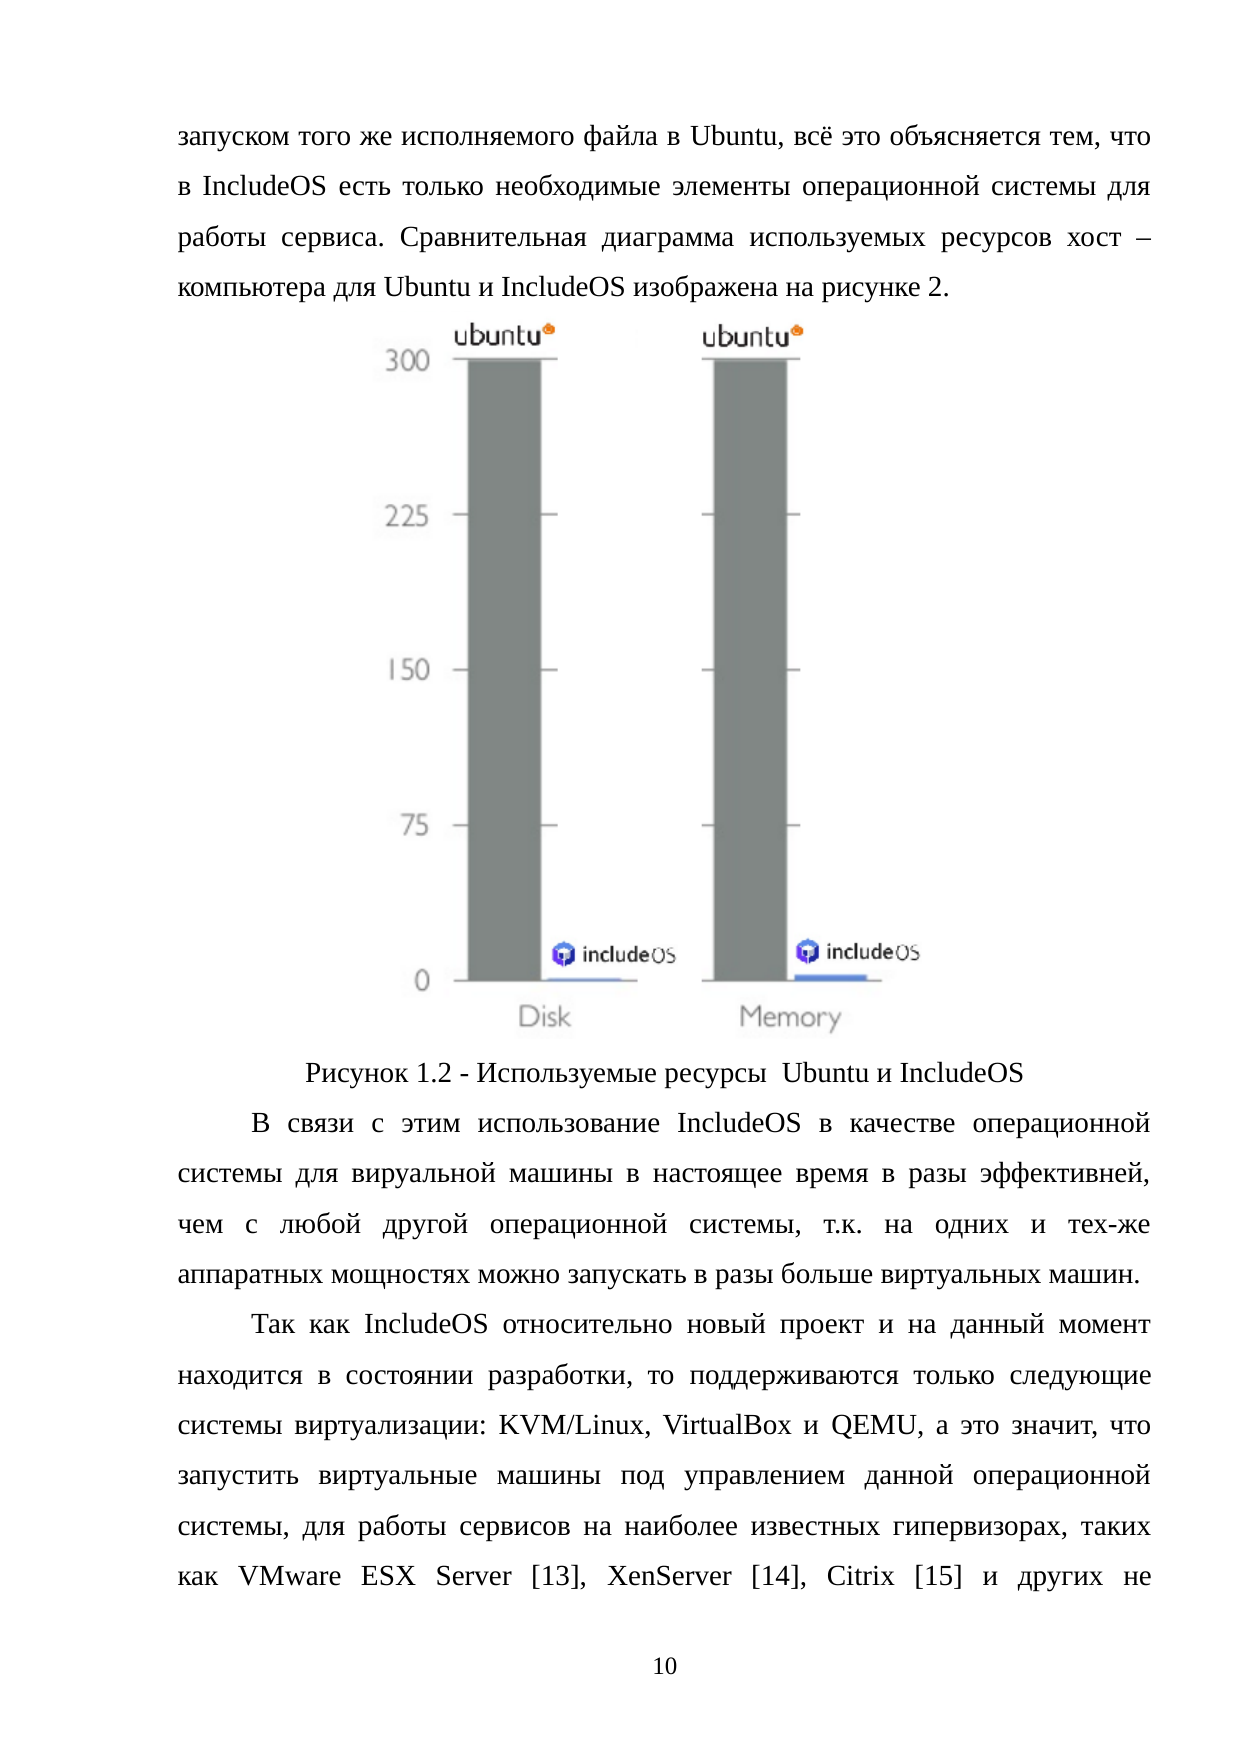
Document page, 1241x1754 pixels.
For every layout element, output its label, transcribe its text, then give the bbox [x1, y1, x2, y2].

text Рисунок 1.2 - Используемые ресурсы Ubuntu и IncludeOS [177, 1039, 1152, 1088]
text запуском того же исполняемого файла в Ubuntu, всё это объясняется тем, что в IncludeOS есть только необходимые элементы операционной системы для работы сервиса. Сравнительная диаграмма используемых ресурсов хост – компьютера для Ubuntu и IncludeOS изображена на рисунке 2. [177, 118, 1152, 303]
text В связи с этим использование IncludeOS в качестве операционной системы для вируальной машины в настоящее время в разы эффективней, чем с любой другой операционной системы, т.к. на одних и тех-же аппаратных мощностях можно запускать в разы больше виртуальных машин. [177, 1105, 1152, 1290]
text Так как IncludeOS относительно новый проект и на данный момент находится в состоянии разработки, то поддерживаются только следующие системы виртуализации: KVM/Linux, VirtualBox и QEMU, а это значит, что запустить виртуальные машины под управлением данной операционной системы, для работы сервисов на наиболее известных гипервизорах, таких как VMware ESX Server [13], XenServer [14], Citrix [15] и других не [177, 1307, 1152, 1592]
picture [371, 311, 936, 1039]
